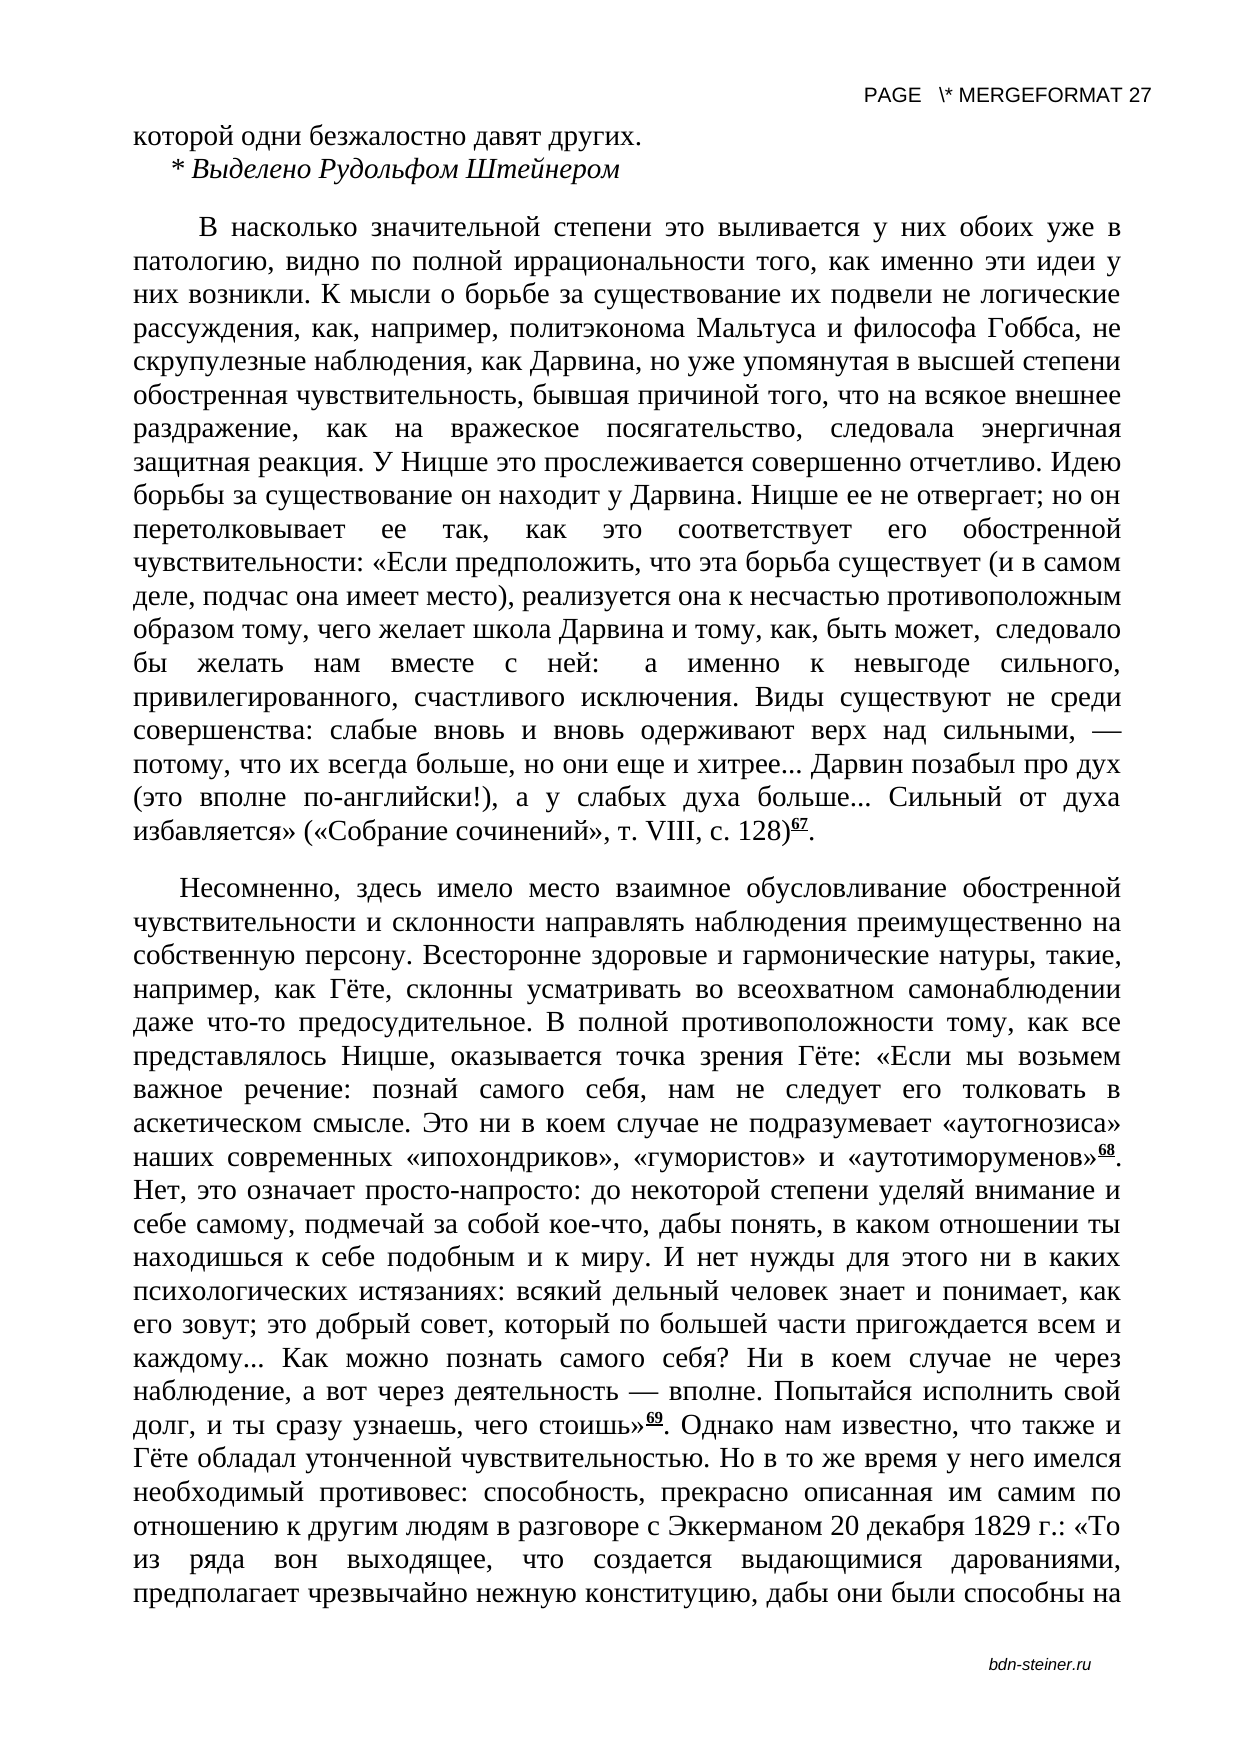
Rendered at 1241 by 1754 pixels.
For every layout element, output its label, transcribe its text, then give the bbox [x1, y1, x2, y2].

text * Выделено Рудольфом Штейнером [133, 152, 1122, 185]
text В насколько значительной степени это выливается у них обоих уже в патологию, видно по полной иррациональности того, как именно эти идеи у них возникли. К мысли о борьбе за существование их подвели не логические рассуждения, как, например, политэконома Мальтуса и философа Гоббса, не скрупулезные наблюдения, как Дарвина, но уже упомянутая в высшей степени обостренная чувствительность, бывшая причиной того, что на всякое внешнее раздражение, как на вражеское посягательство, следовала энергичная защитная реакция. У Ницше это прослеживается совершенно отчетливо. Идею борьбы за существование он находит у Дарвина. Ницше ее не отвергает; но он перетолковывает ее так, как это соответствует его обостренной чувствительности: «Если предположить, что эта борьба существует (и в самом деле, подчас она имеет место), реализуется она к несчастью противоположным образом тому, чего желает школа Дарвина и тому, как, быть может, следовало бы желать нам вместе с ней: а именно к невыгоде сильного, привилегированного, счастливого исключения. Виды существуют не среди совершенства: слабые вновь и вновь одерживают верх над сильными, — потому, что их всегда больше, но они еще и хитрее... Дарвин позабыл про дух (это вполне по-английски!), а у слабых духа больше... Сильный от духа избавляется» («Собрание сочинений», т. VIII, с. 128)67. [133, 209, 1122, 846]
text которой одни безжалостно давят других. [133, 118, 1122, 152]
text Несомненно, здесь имело место взаимное обусловливание обостренной чувствительности и склонности направлять наблюдения преимущественно на собственную персону. Всесторонне здоровые и гармонические натуры, такие, например, как Гёте, склонны усматривать во всеохватном самонаблюдении даже что-то предосудительное. В полной противоположности тому, как все представлялось Ницше, оказывается точка зрения Гёте: «Если мы возьмем важное речение: познай самого себя, нам не следует его толковать в аскетическом смысле. Это ни в коем случае не подразумевает «аутогнозиса» наших современных «ипохондриков», «гумористов» и «аутотиморуменов»68. Нет, это означает просто-напросто: до некоторой степени уделяй внимание и себе самому, подмечай за собой кое-что, дабы понять, в каком отношении ты находишься к себе подобным и к миру. И нет нужды для этого ни в каких психологических истязаниях: всякий дельный человек знает и понимает, как его зовут; это добрый совет, который по большей части пригождается всем и каждому... Как можно познать самого себя? Ни в коем случае не через наблюдение, а вот через деятельность — вполне. Попытайся исполнить свой долг, и ты сразу узнаешь, чего стоишь»69. Однако нам известно, что также и Гёте обладал утонченной чувствительностью. Но в то же время у него имелся необходимый противовес: способность, прекрасно описанная им самим по отношению к другим людям в разговоре с Эккерманом 20 декабря 1829 г.: «То из ряда вон выходящее, что создается выдающимися дарованиями, предполагает чрезвычайно нежную конституцию, дабы они были способны на [133, 870, 1122, 1608]
